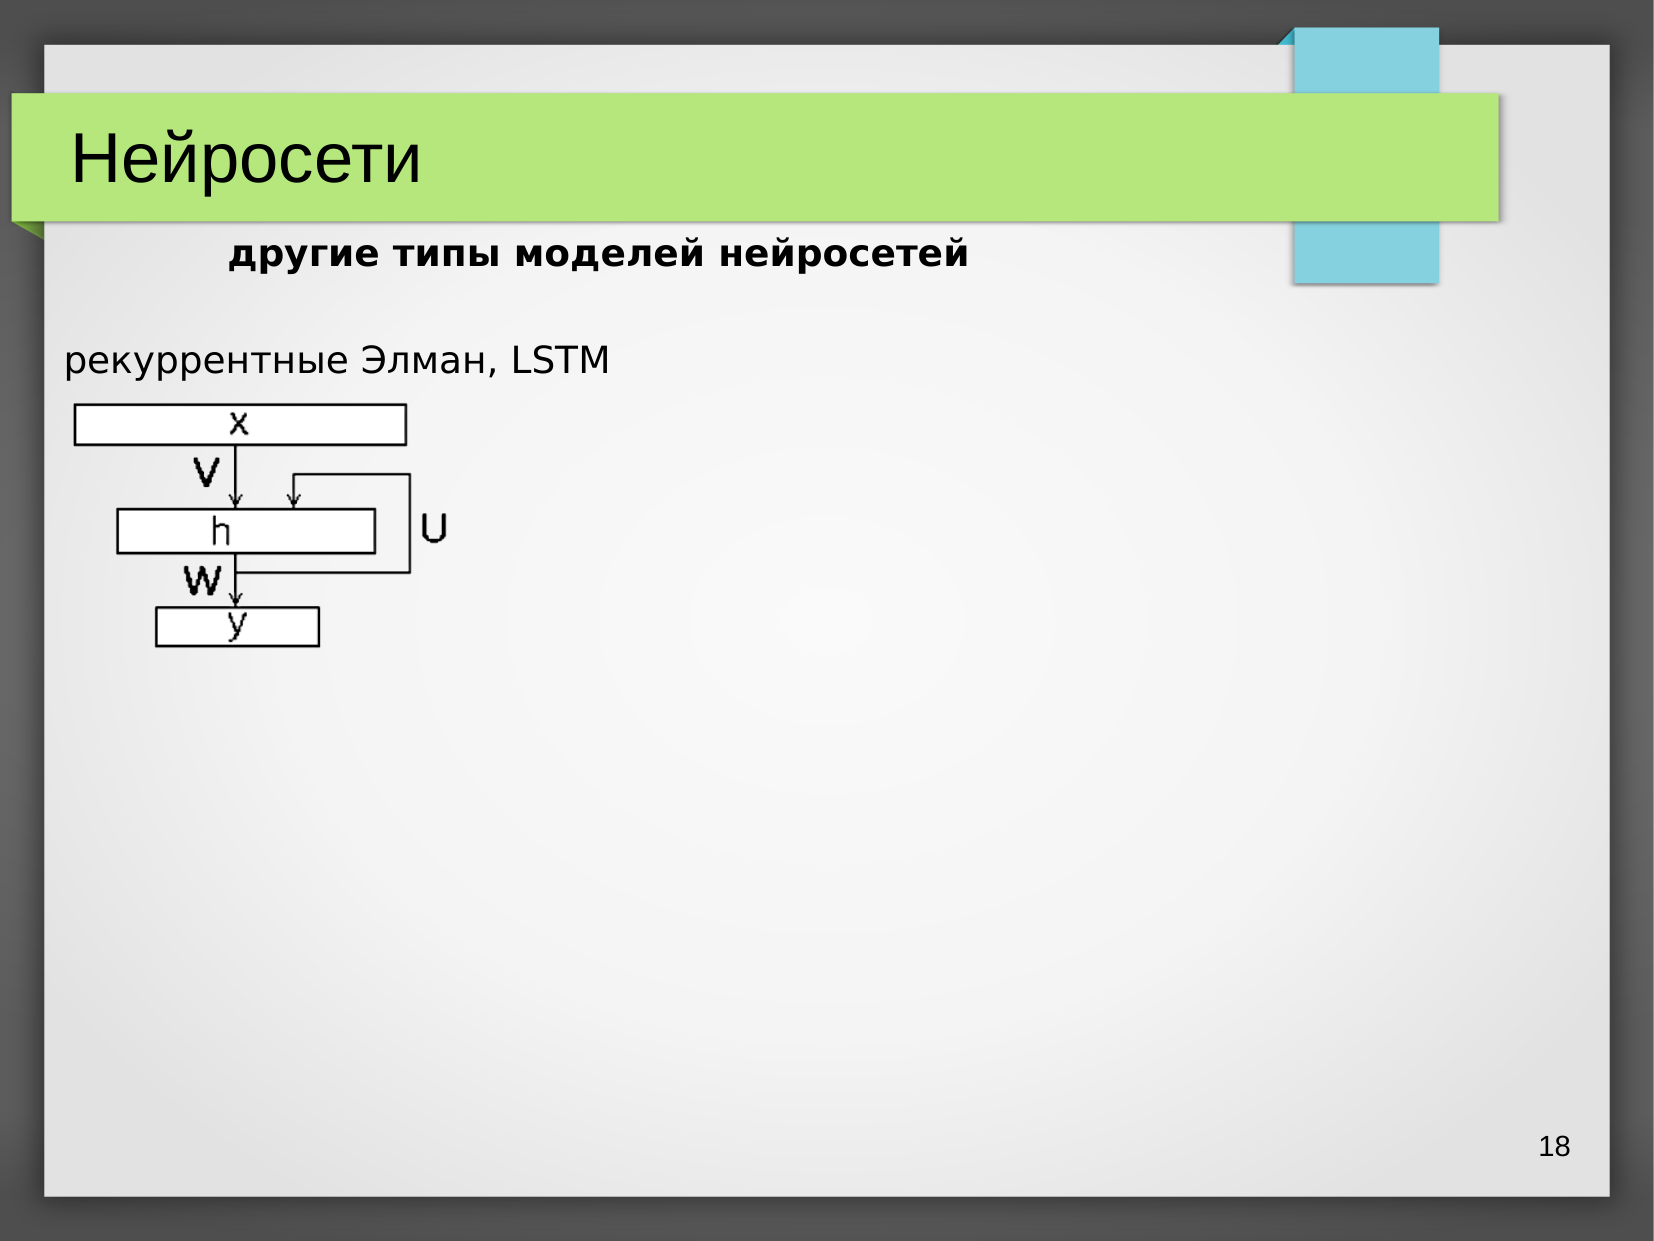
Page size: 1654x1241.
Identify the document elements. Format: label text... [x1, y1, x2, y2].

title Нейросети [70, 118, 1205, 199]
picture [0, 0, 1654, 1241]
text_box другие типы моделей нейросетей [212, 224, 1252, 283]
text_box рекуррентные Элман, LSTM [48, 331, 626, 390]
